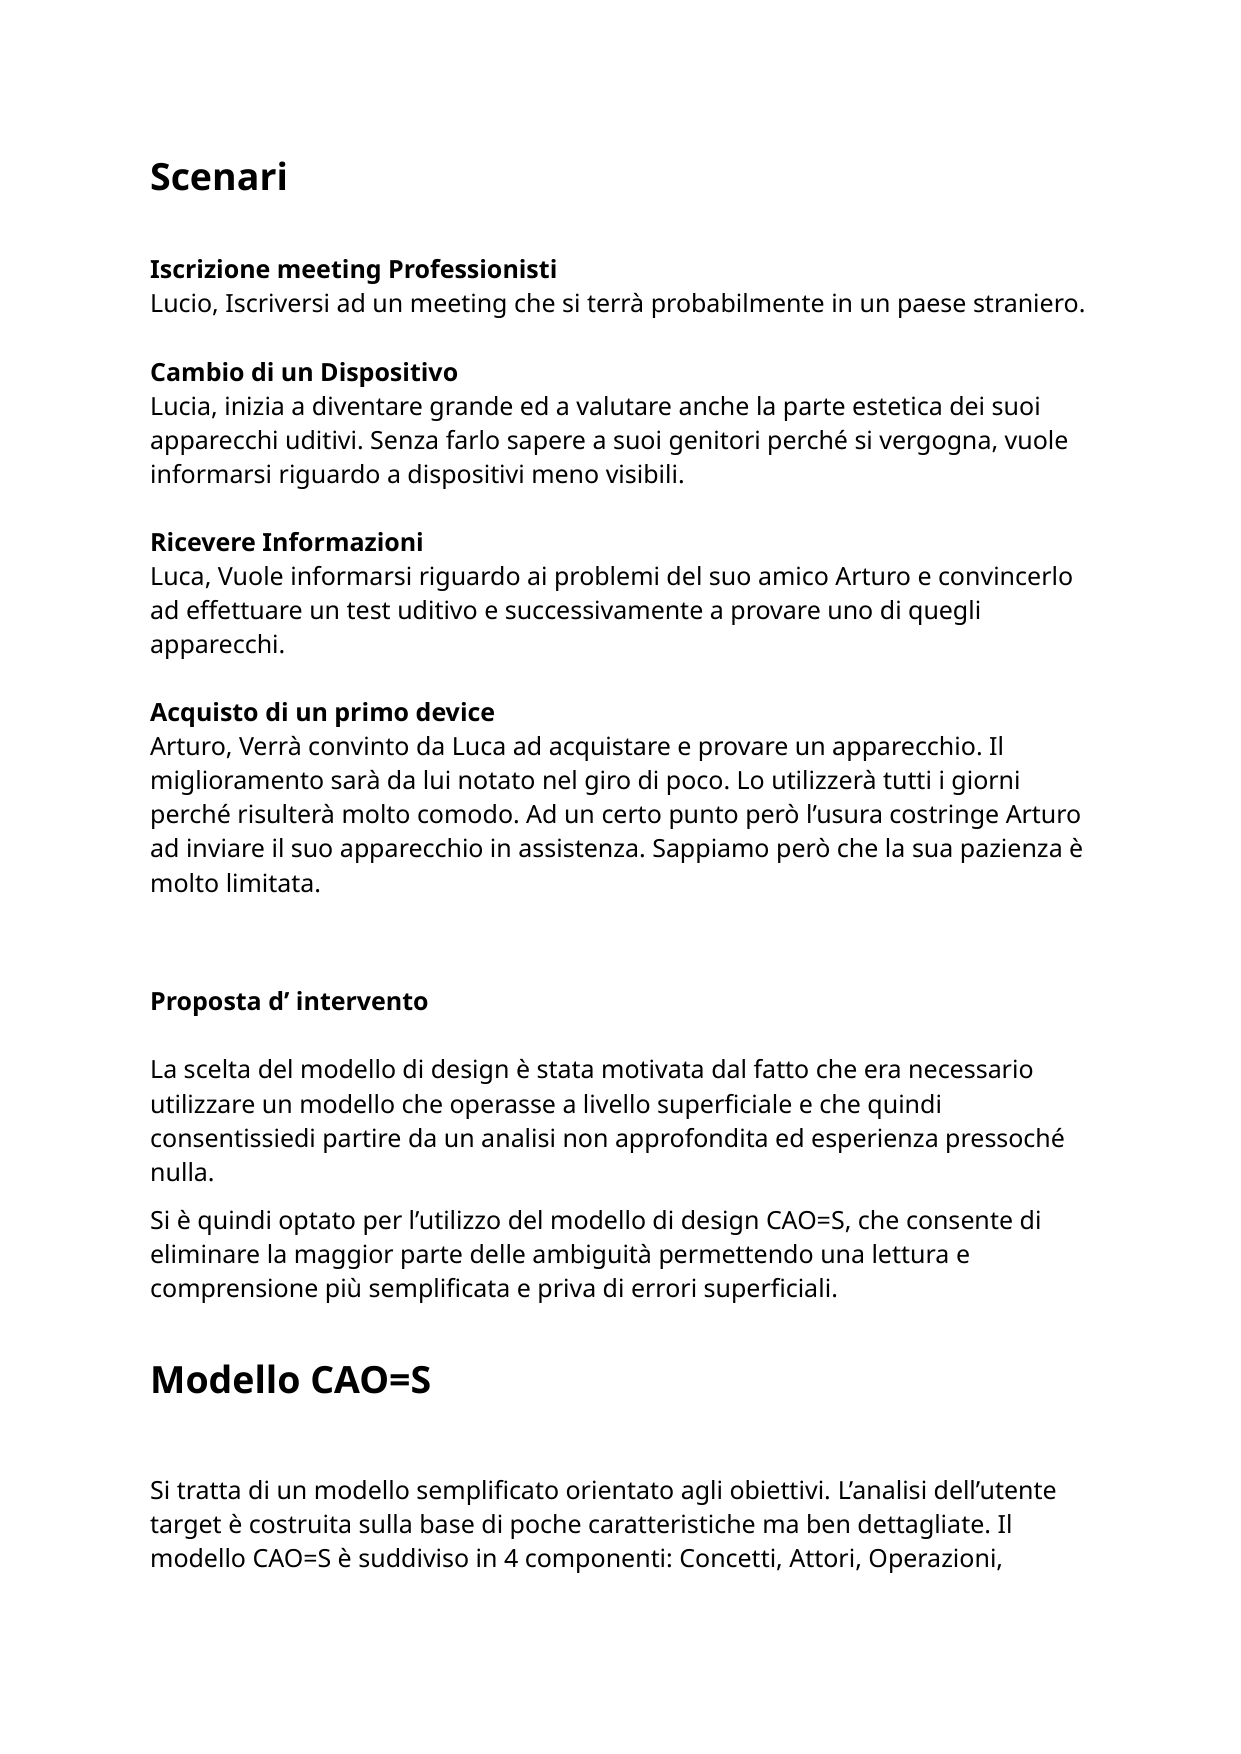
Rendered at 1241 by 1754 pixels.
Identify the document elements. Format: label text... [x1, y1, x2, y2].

text Scenari [150, 150, 1090, 201]
text Acquisto di un primo device [150, 695, 1090, 729]
text Iscrizione meeting Professionisti [150, 252, 1090, 286]
text Arturo, Verrà convinto da Luca ad acquistare e provare un apparecchio. Il miglioramento sarà da lui notato nel giro di poco. Lo utilizzerà tutti i giorni perché risulterà molto comodo. Ad un certo punto però l’usura costringe Arturo ad inviare il suo apparecchio in assistenza. Sappiamo però che la sua pazienza è molto limitata. [150, 729, 1090, 899]
text Ricevere Informazioni [150, 524, 1090, 559]
text La scelta del modello di design è stata motivata dal fatto che era necessario utilizzare un modello che operasse a livello superficiale e che quindi consentissiedi partire da un analisi non approfondita ed esperienza pressoché nulla. [150, 1052, 1090, 1188]
text Lucia, inizia a diventare grande ed a valutare anche la parte estetica dei suoi apparecchi uditivi. Senza farlo sapere a suoi genitori perché si vergogna, vuole informarsi riguardo a dispositivi meno visibili. [150, 388, 1090, 491]
text Cambio di un Dispositivo [150, 354, 1090, 388]
text Si tratta di un modello semplificato orientato agli obiettivi. L’analisi dell’utente target è costruita sulla base di poche caratteristiche ma ben dettagliate. Il modello CAO=S è suddiviso in 4 componenti: Concetti, Attori, Operazioni, [150, 1473, 1090, 1575]
text Lucio, Iscriversi ad un meeting che si terrà probabilmente in un paese straniero. [150, 286, 1090, 320]
text Luca, Vuole informarsi riguardo ai problemi del suo amico Arturo e convincerlo ad effettuare un test uditivo e successivamente a provare uno di quegli apparecchi. [150, 559, 1090, 661]
text Proposta d’ intervento [150, 984, 1090, 1018]
text Si è quindi optato per l’utilizzo del modello di design CAO=S, che consente di eliminare la maggior parte delle ambiguità permettendo una lettura e comprensione più semplificata e priva di errori superficiali. [150, 1203, 1090, 1305]
text Modello CAO=S [150, 1354, 1090, 1405]
